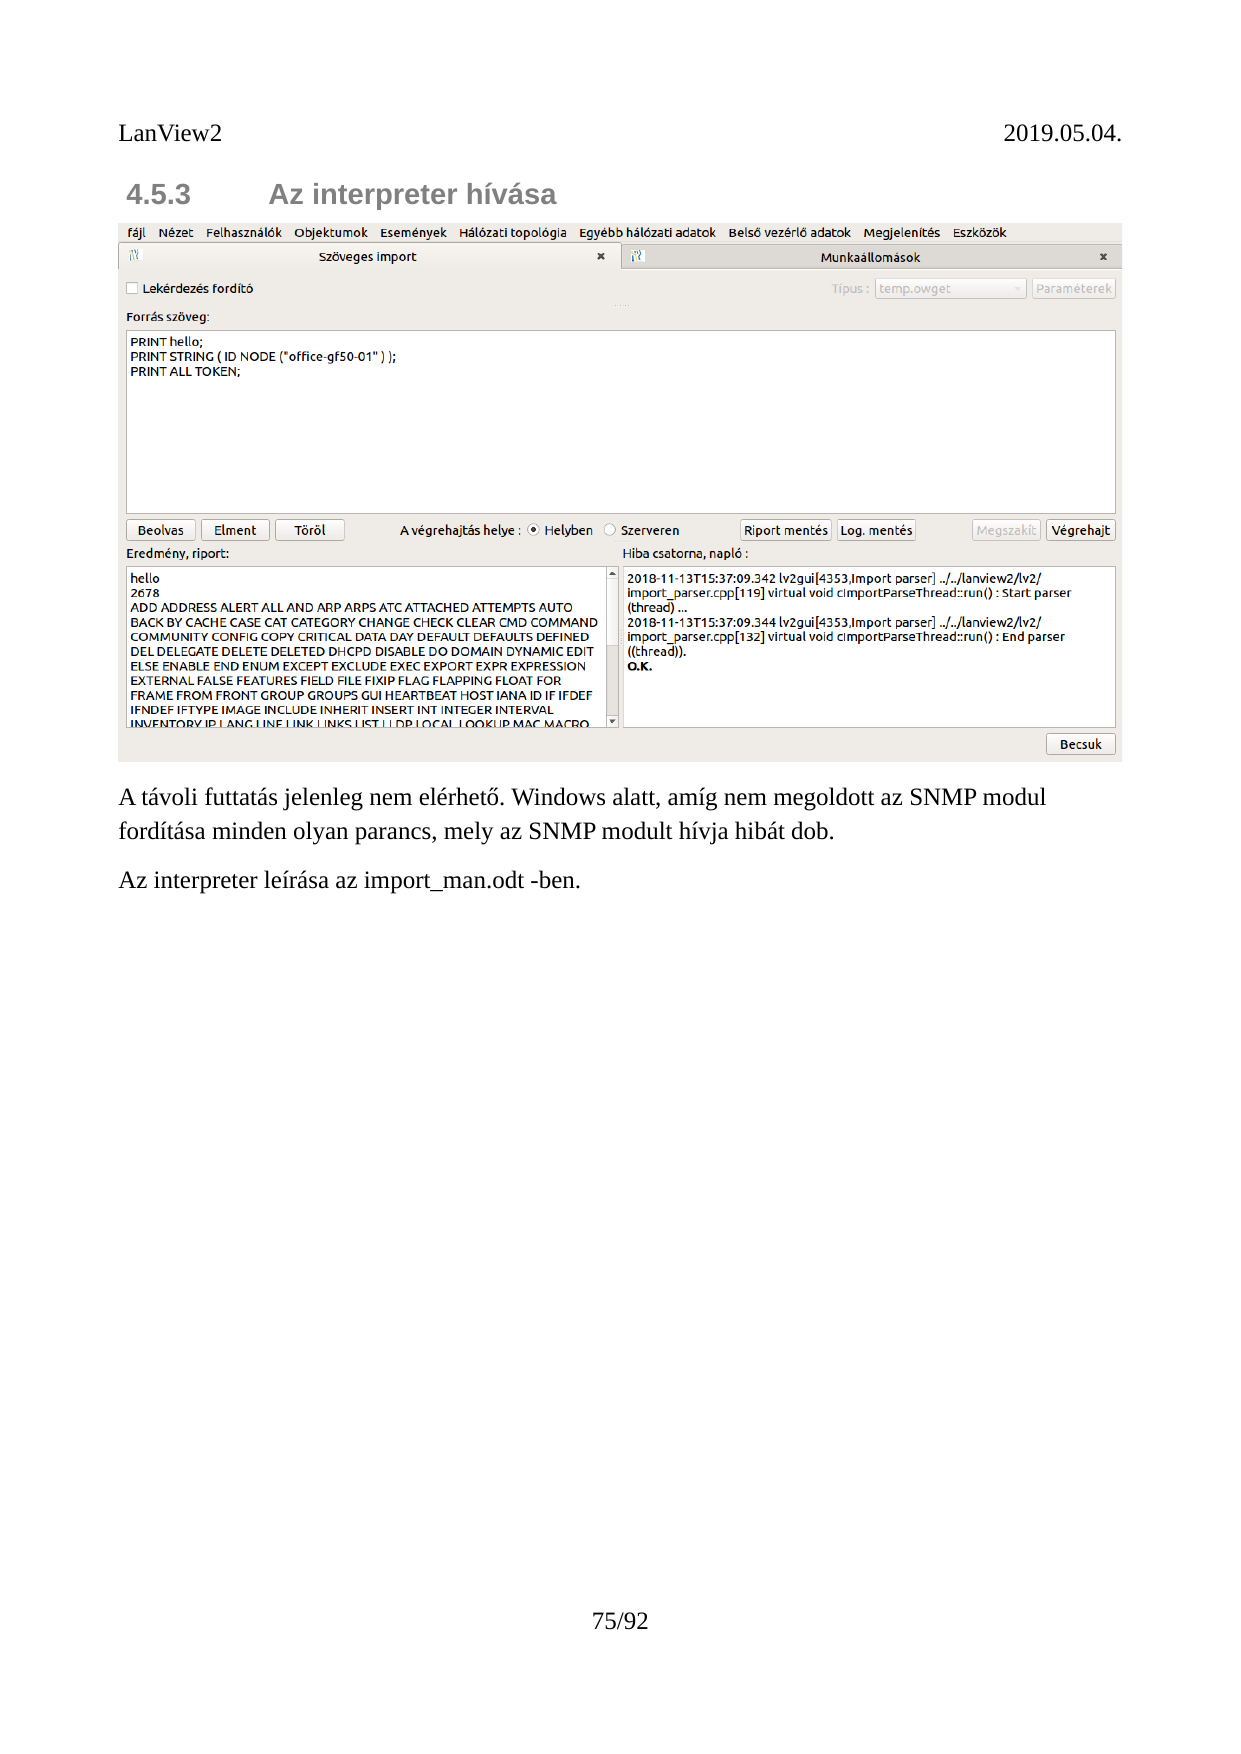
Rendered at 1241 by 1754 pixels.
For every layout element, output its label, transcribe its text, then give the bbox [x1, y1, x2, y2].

subtitle Az interpreter hívása [118, 177, 1122, 211]
text A távoli futtatás jelenleg nem elérhető. Windows alatt, amíg nem megoldott az SNMP modul fordítása minden olyan parancs, mely az SNMP modult hívja hibát dob. [118, 782, 1122, 845]
picture [118, 223, 1123, 762]
text Az interpreter leírása az import_man.odt -ben. [118, 866, 1122, 894]
